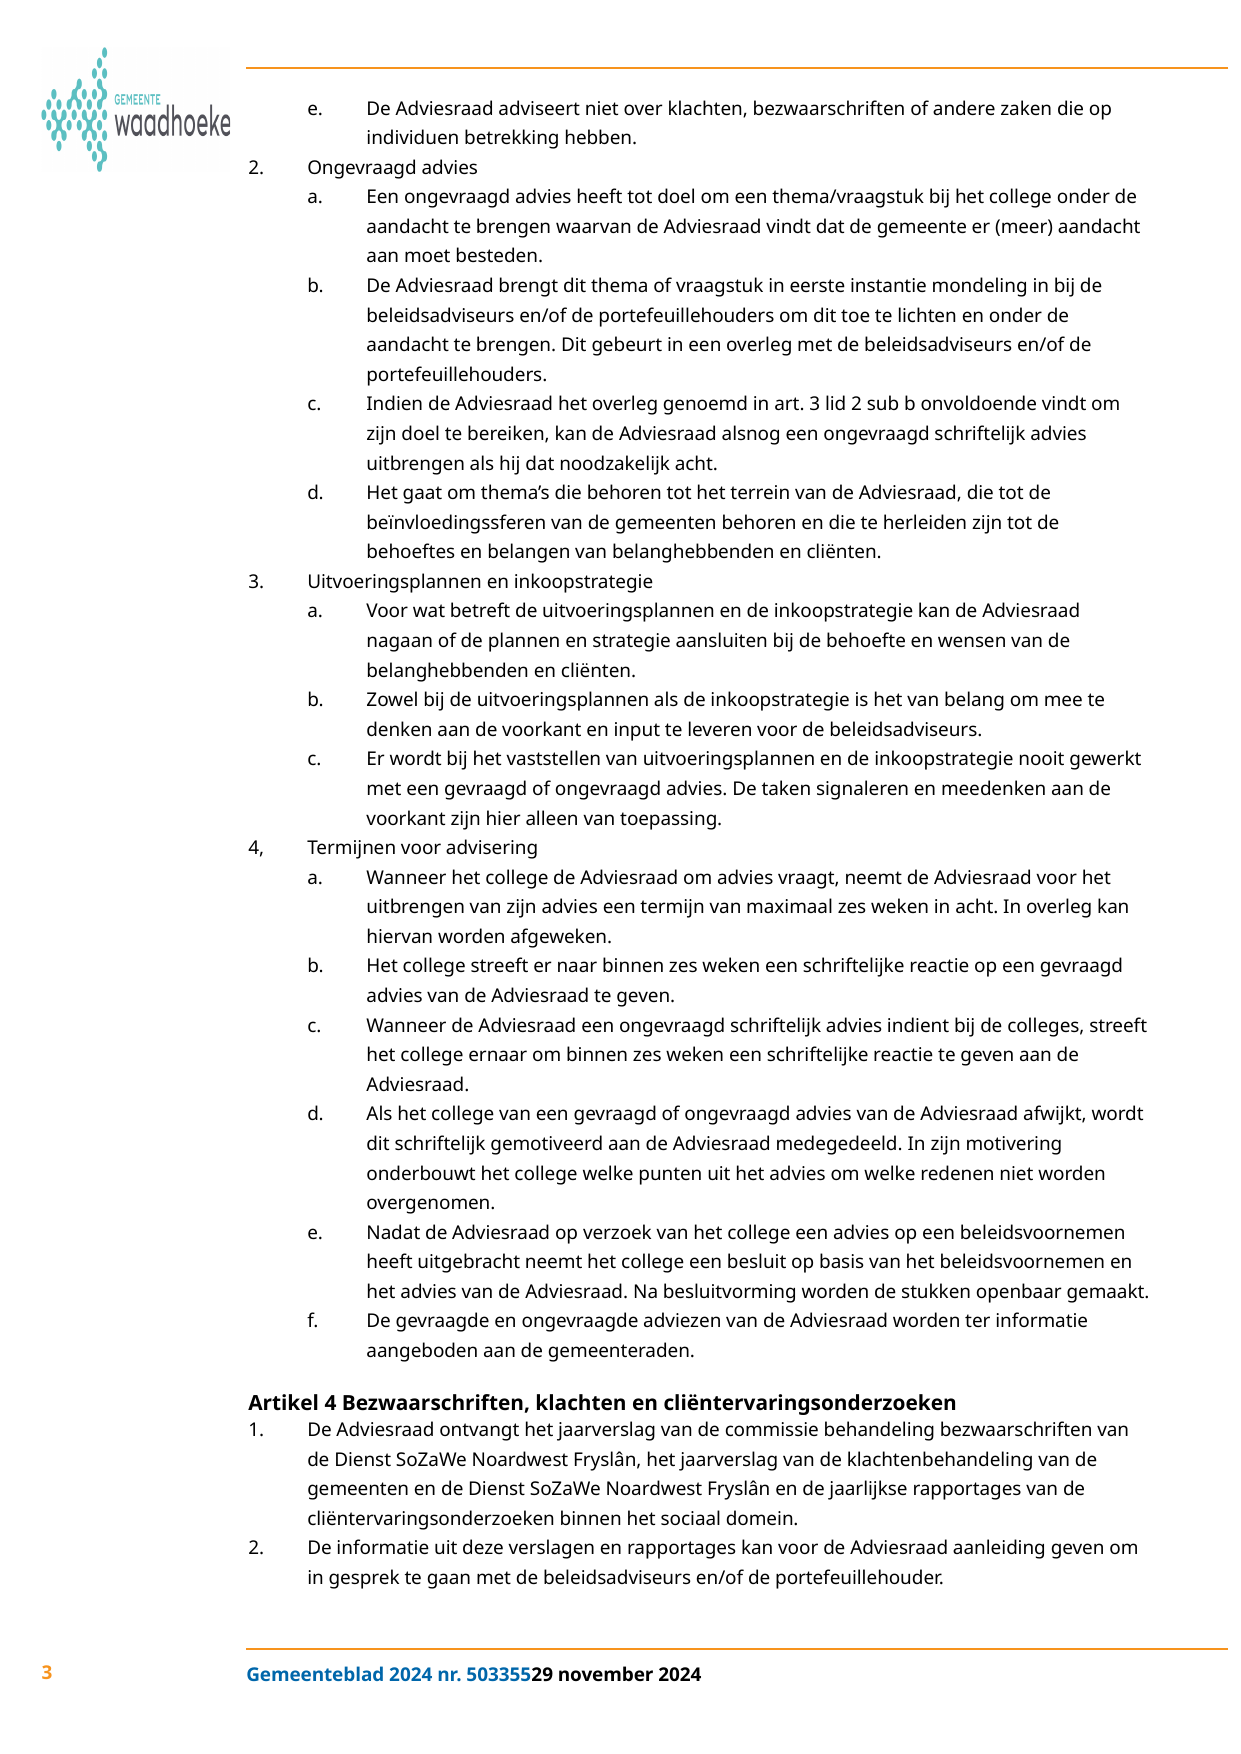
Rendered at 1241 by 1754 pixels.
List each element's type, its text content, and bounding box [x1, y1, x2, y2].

list Het gaat om thema’s die behoren tot het terrein van de Adviesraad, die tot de beïnvloedingssferen van de gemeenten behoren en die te herleiden zijn tot de behoeftes en belangen van belanghebbenden en cliënten. [307, 479, 1152, 564]
list Het college streeft er naar binnen zes weken een schriftelijke reactie op een gevraagd advies van de Adviesraad te geven. [307, 953, 1152, 1008]
list Als het college van een gevraagd of ongevraagd advies van de Adviesraad afwijkt, wordt dit schriftelijk gemotiveerd aan de Adviesraad medegedeeld. In zijn motivering onderbouwt het college welke punten uit het advies om welke redenen niet worden overgenomen. [307, 1101, 1152, 1215]
list Voor wat betreft de uitvoeringsplannen en de inkoopstrategie kan de Adviesraad nagaan of de plannen en strategie aansluiten bij de behoefte en wensen van de belanghebbenden en cliënten. [307, 598, 1152, 683]
list De informatie uit deze verslagen en rapportages kan voor de Adviesraad aanleiding geven om in gesprek te gaan met de beleidsadviseurs en/of de portefeuillehouder. [248, 1534, 1152, 1590]
list Ongevraagd advies [248, 154, 1152, 180]
list Wanneer de Adviesraad een ongevraagd schriftelijk advies indient bij de colleges, streeft het college ernaar om binnen zes weken een schriftelijke reactie te geven aan de Adviesraad. [307, 1012, 1152, 1097]
list Er wordt bij het vaststellen van uitvoeringsplannen en de inkoopstrategie nooit gewerkt met een gevraagd of ongevraagd advies. De taken signaleren en meedenken aan de voorkant zijn hier alleen van toepassing. [307, 746, 1152, 831]
list De Adviesraad adviseert niet over klachten, bezwaarschriften of andere zaken die op individuen betrekking hebben. [307, 95, 1152, 150]
list Termijnen voor advisering [248, 834, 1152, 860]
list Indien de Adviesraad het overleg genoemd in art. 3 lid 2 sub b onvoldoende vindt om zijn doel te bereiken, kan de Adviesraad alsnog een ongevraagd schriftelijk advies uitbrengen als hij dat noodzakelijk acht. [307, 391, 1152, 476]
text Artikel 4 Bezwaarschriften, klachten en cliëntervaringsonderzoeken [248, 1388, 1152, 1416]
list Zowel bij de uitvoeringsplannen als de inkoopstrategie is het van belang om mee te denken aan de voorkant en input te leveren voor de beleidsadviseurs. [307, 686, 1152, 742]
list Uitvoeringsplannen en inkoopstrategie [248, 568, 1152, 594]
list De gevraagde en ongevraagde adviezen van de Adviesraad worden ter informatie aangeboden aan de gemeenteraden. [307, 1308, 1152, 1363]
picture [41, 47, 231, 172]
list De Adviesraad brengt dit thema of vraagstuk in eerste instantie mondeling in bij de beleidsadviseurs en/of de portefeuillehouders om dit toe te lichten en onder de aandacht te brengen. Dit gebeurt in een overleg met de beleidsadviseurs en/of de portefeuillehouders. [307, 272, 1152, 387]
list De Adviesraad ontvangt het jaarverslag van de commissie behandeling bezwaarschriften van de Dienst SoZaWe Noardwest Fryslân, het jaarverslag van de klachtenbehandeling van de gemeenten en de Dienst SoZaWe Noardwest Fryslân en de jaarlijkse rapportages van de cliëntervaringsonderzoeken binnen het sociaal domein. [248, 1416, 1152, 1531]
list Wanneer het college de Adviesraad om advies vraagt, neemt de Adviesraad voor het uitbrengen van zijn advies een termijn van maximaal zes weken in acht. In overleg kan hiervan worden afgeweken. [307, 864, 1152, 949]
list Een ongevraagd advies heeft tot doel om een thema/vraagstuk bij het college onder de aandacht te brengen waarvan de Adviesraad vindt dat de gemeente er (meer) aandacht aan moet besteden. [307, 183, 1152, 268]
list Nadat de Adviesraad op verzoek van het college een advies op een beleidsvoornemen heeft uitgebracht neemt het college een besluit op basis van het beleidsvoornemen en het advies van de Adviesraad. Na besluitvorming worden de stukken openbaar gemaakt. [307, 1219, 1152, 1304]
